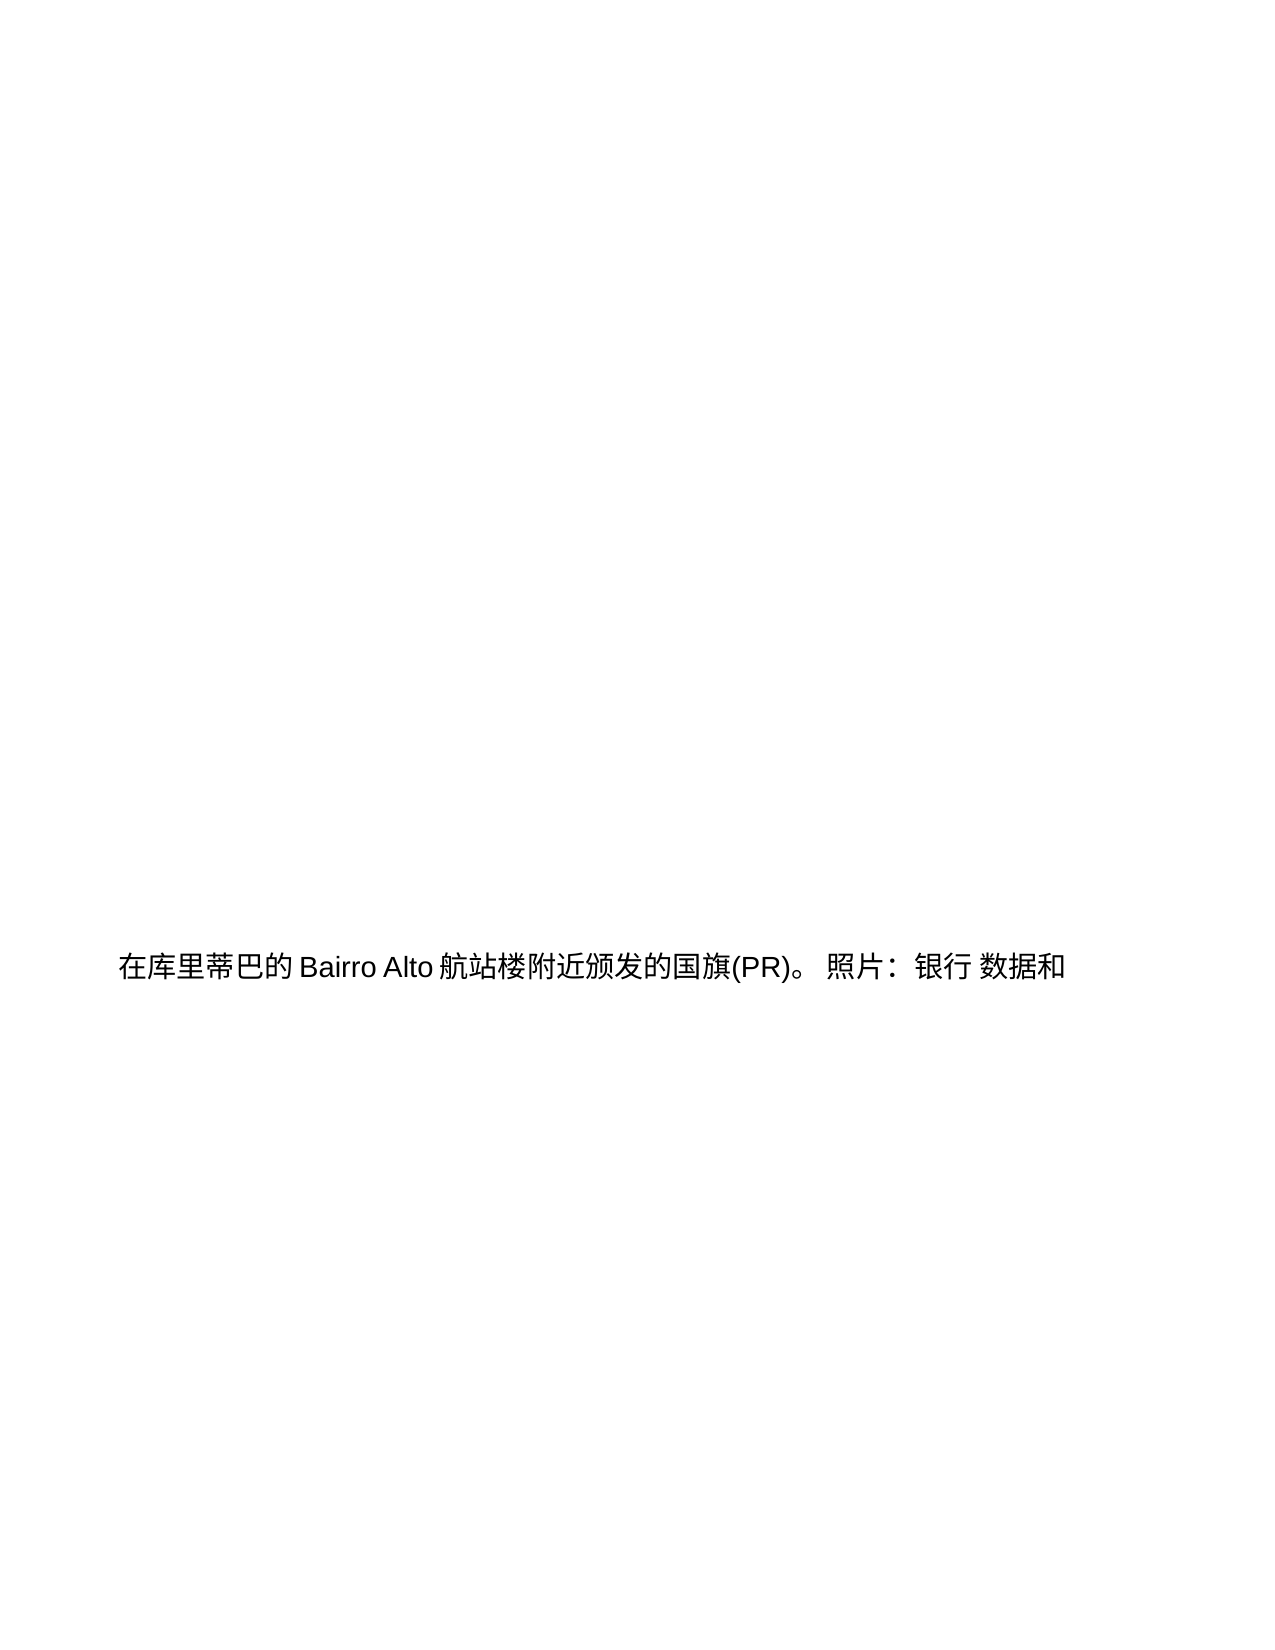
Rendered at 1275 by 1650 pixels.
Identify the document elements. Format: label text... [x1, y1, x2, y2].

text 在库里蒂巴的Bairro Alto航站楼附近颁发的国旗(PR)。 照片：银行 数据和 [118, 944, 1157, 986]
